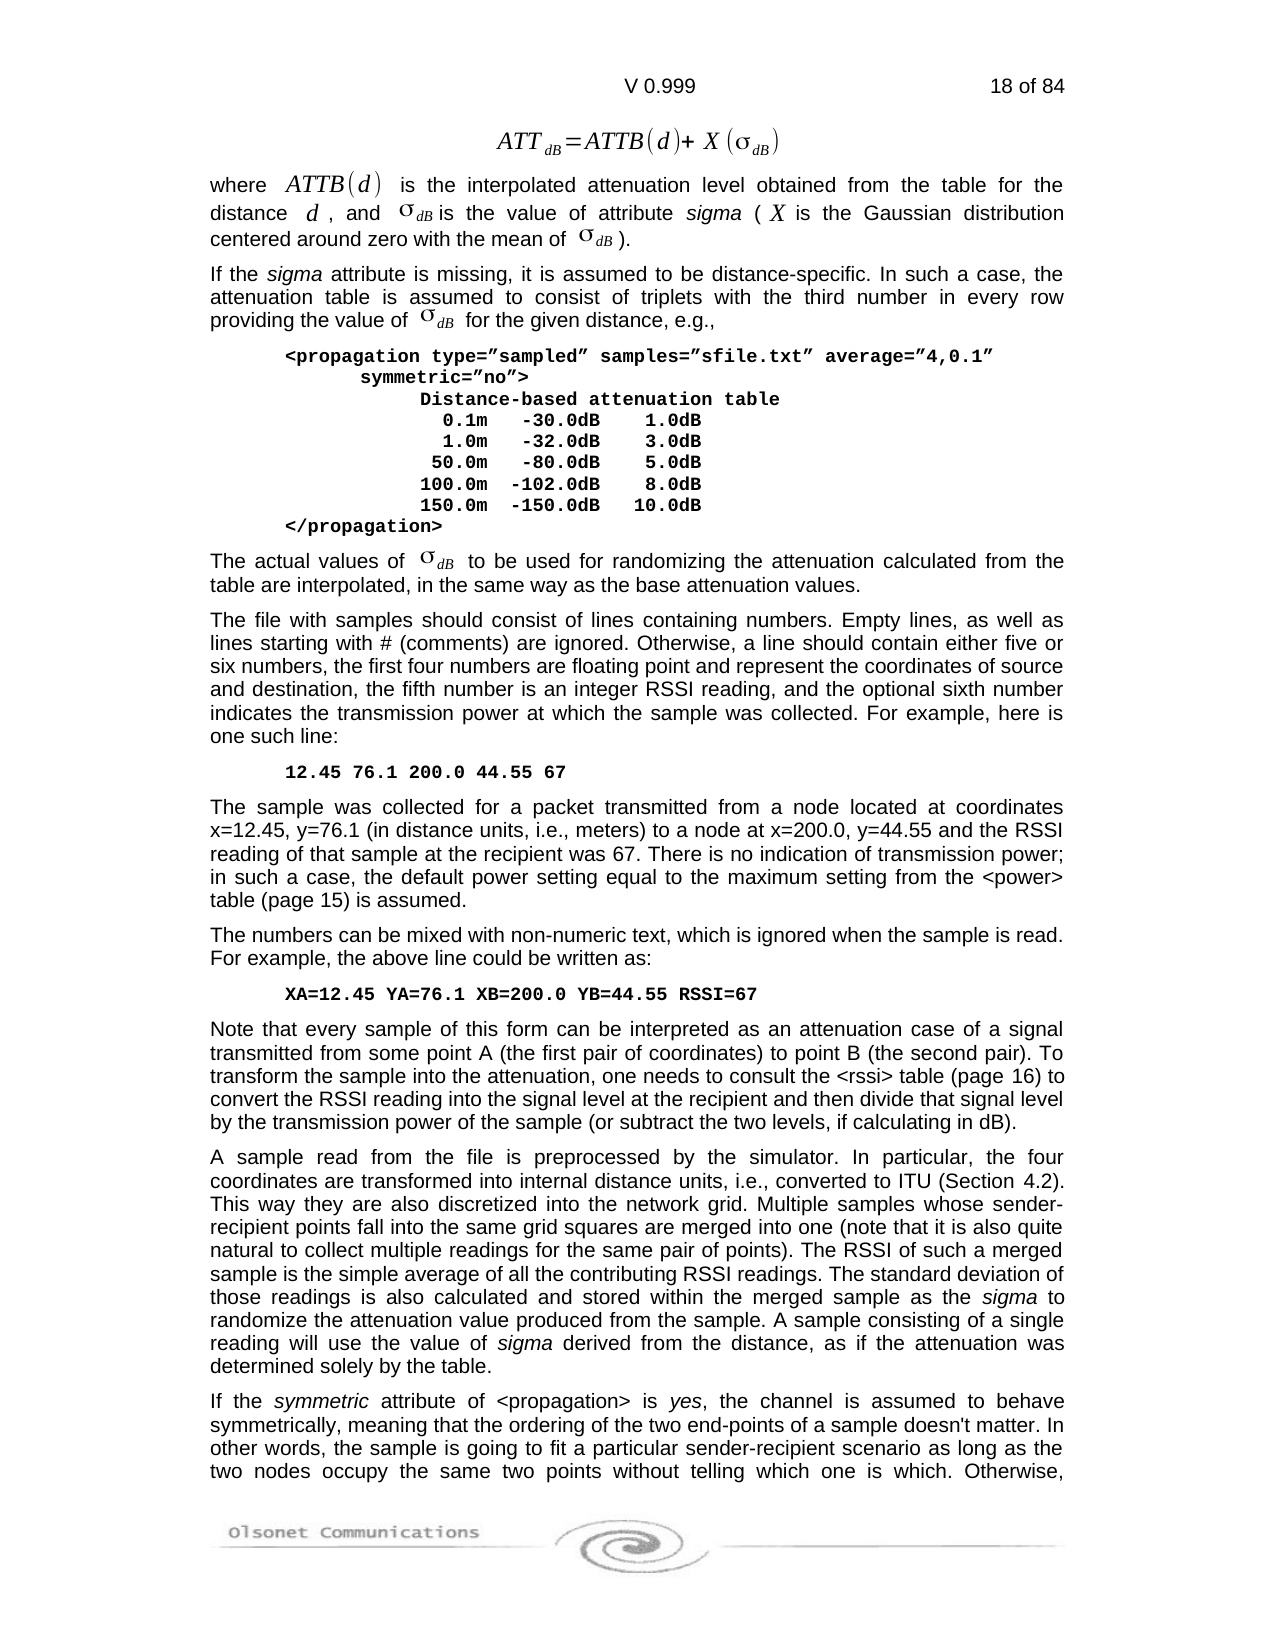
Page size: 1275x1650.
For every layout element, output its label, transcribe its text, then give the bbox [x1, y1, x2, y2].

text If the symmetric attribute of <propagation> is yes, the channel is assumed to behave symmetrically, meaning that the ordering of the two end-points of a sample doesn't matter. In other words, the sample is going to fit a particular sender-recipient scenario as long as the two nodes occupy the same two points without telling which one is which. Otherwise, [210, 1390, 1065, 1483]
text The numbers can be mixed with non-numeric text, which is ignored when the sample is read. For example, the above line could be written as: [210, 923, 1065, 970]
text The actual values of to be used for randomizing the attenuation calculated from the table are interpolated, in the same way as the base attenuation values. [210, 550, 1065, 596]
text 1.0m -32.0dB 3.0dB [210, 432, 1065, 453]
text A sample read from the file is preprocessed by the simulator. In particular, the four coordinates are transformed into internal distance units, i.e., converted to ITU (Section 4.2). This way they are also discretized into the network grid. Multiple samples whose sender-recipient points fall into the same grid squares are merged into one (note that it is also quite natural to collect multiple readings for the same pair of points). The RSSI of such a merged sample is the simple average of all the contributing RSSI readings. The standard deviation of those readings is also calculated and stored within the merged sample as the sigma to randomize the attenuation value produced from the sample. A sample consisting of a single reading will use the value of sigma derived from the distance, as if the attenuation was determined solely by the table. [210, 1146, 1065, 1378]
text 100.0m -102.0dB 8.0dB [210, 474, 1065, 496]
text 50.0m -80.0dB 5.0dB [210, 453, 1065, 474]
text </propagation> [210, 517, 1065, 538]
text If the sigma attribute is missing, it is assumed to be distance-specific. In such a case, the attenuation table is assumed to consist of triplets with the third number in every row providing the value of for the given distance, e.g., [210, 262, 1065, 332]
text The sample was collected for a packet transmitted from a node located at coordinates x=12.45, y=76.1 (in distance units, i.e., meters) to a node at x=200.0, y=44.55 and the RSSI reading of that sample at the recipient was 67. There is no indication of transmission power; in such a case, the default power setting equal to the maximum setting from the <power> table (page 16) is assumed. [210, 796, 1065, 912]
text 150.0m -150.0dB 10.0dB [210, 496, 1065, 517]
text Note that every sample of this form can be interpreted as an attenuation case of a signal transmitted from some point A (the first pair of coordinates) to point B (the second pair). To transform the sample into the attenuation, one needs to consult the <rssi> table (page 16) to convert the RSSI reading into the signal level at the recipient and then divide that signal level by the transmission power of the sample (or subtract the two levels, if calculating in dB). [210, 1018, 1065, 1134]
text XA=12.45 YA=76.1 XB=200.0 YB=44.55 RSSI=67 [210, 982, 1065, 1006]
text where is the interpolated attenuation level obtained from the table for the distance , and is the value of attribute sigma (is the Gaussian distribution centered around zero with the mean of ). [210, 171, 1065, 251]
text <propagation type=”sampled” samples=”sfile.txt” average=”4,0.1” [210, 344, 1065, 368]
text symmetric=”no”> [210, 368, 1065, 389]
text The file with samples should consist of lines containing numbers. Empty lines, as well as lines starting with # (comments) are ignored. Otherwise, a line should contain either five or six numbers, the first four numbers are floating point and represent the coordinates of source and destination, the fifth number is an integer RSSI reading, and the optional sixth number indicates the transmission power at which the sample was collected. For example, here is one such line: [210, 608, 1065, 748]
text 12.45 76.1 200.0 44.55 67 [210, 759, 1065, 784]
text 0.1m -30.0dB 1.0dB [210, 411, 1065, 432]
picture [210, 1504, 1065, 1596]
text Distance-based attenuation table [210, 389, 1065, 411]
